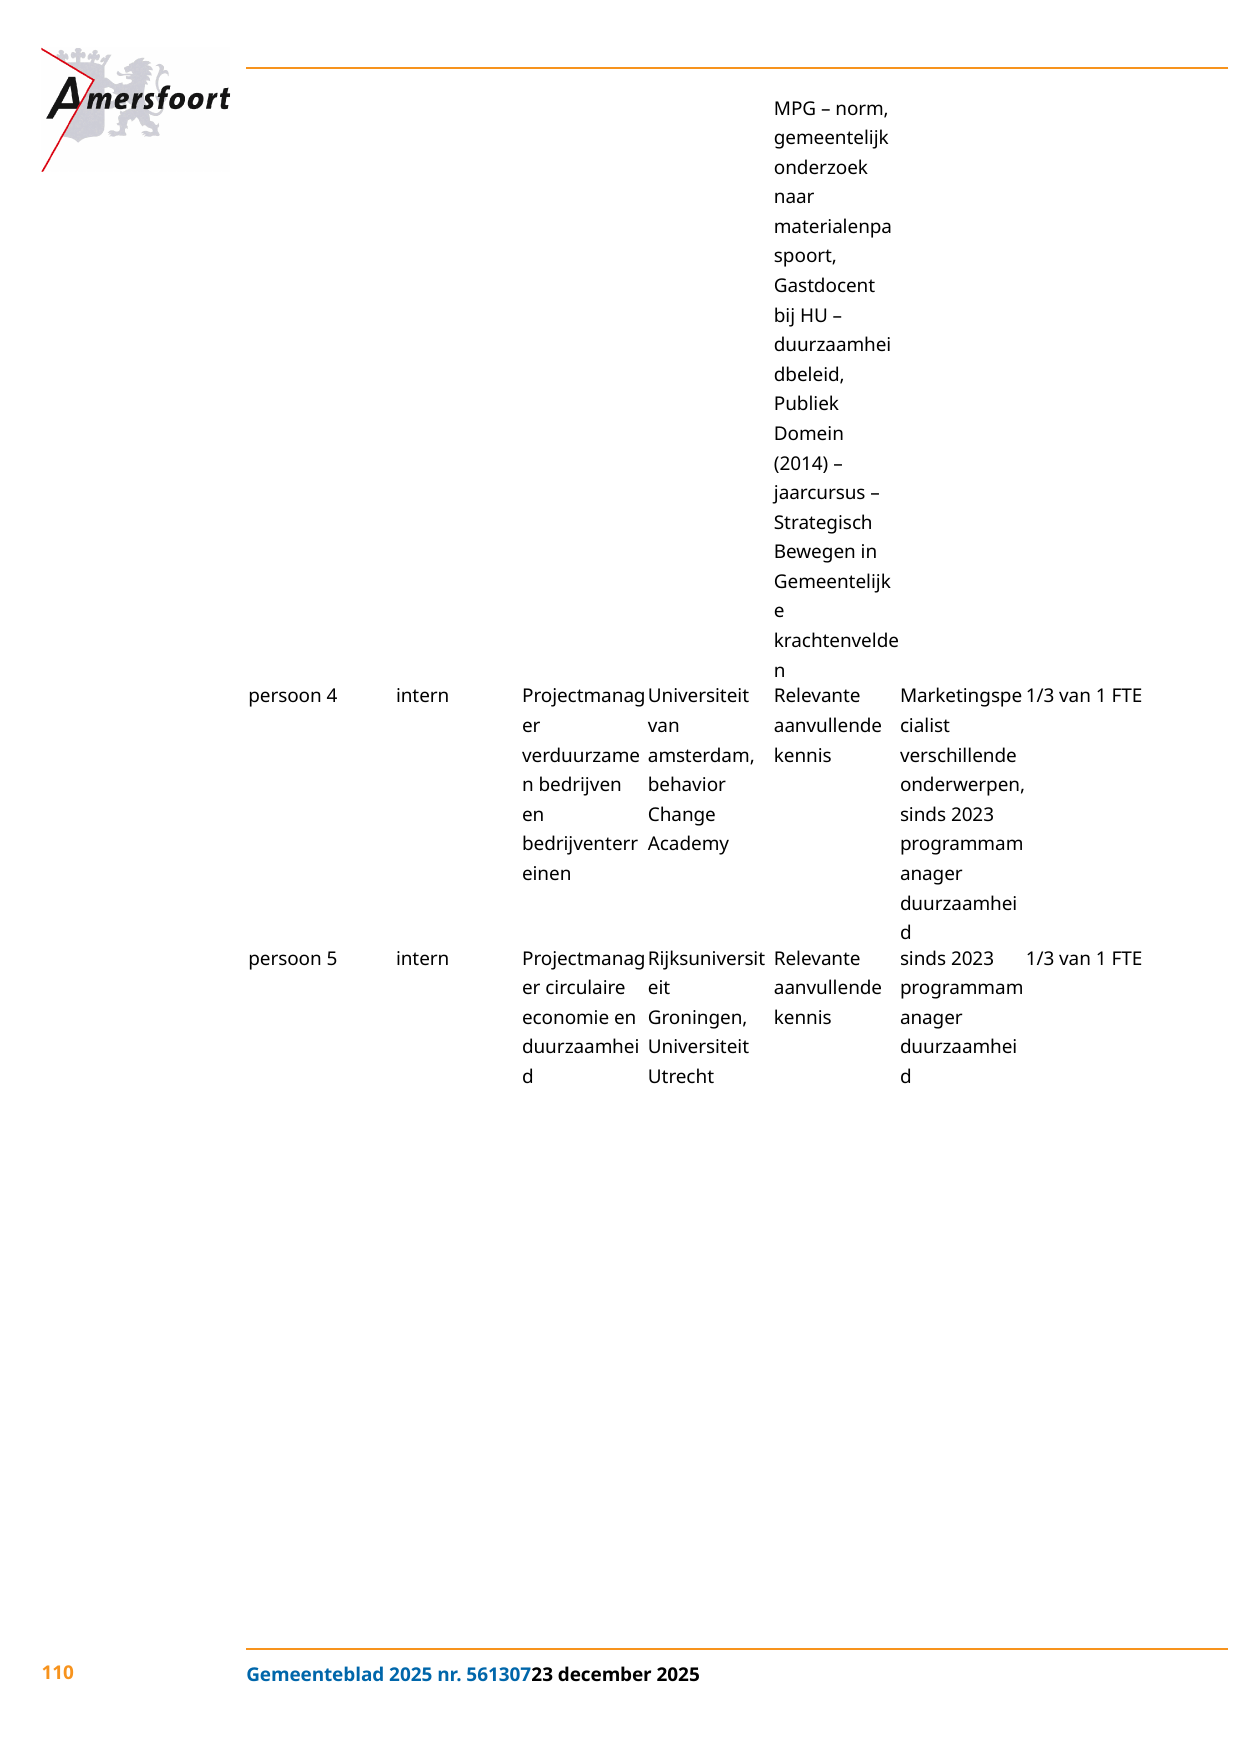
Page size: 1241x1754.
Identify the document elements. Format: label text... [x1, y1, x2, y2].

table_cell Relevante aanvullende kennis [774, 945, 900, 1089]
table_cell persoon 5 [248, 945, 396, 1089]
table_cell intern [396, 945, 522, 1089]
table_cell [396, 95, 522, 683]
table_cell Marketingspecialist verschillende onderwerpen, sinds 2023 programmamanager duurzaamheid [900, 683, 1026, 945]
table_cell 1/3 van 1 FTE [1026, 945, 1152, 1089]
table_cell Relevante aanvullende kennis [774, 683, 900, 945]
table_cell Projectmanager circulaire economie en duurzaamheid [522, 945, 648, 1089]
table_cell MPG – norm, gemeentelijk onderzoek naar materialenpaspoort, Gastdocent bij HU – duurzaamheidbeleid, Publiek Domein (2014) – jaarcursus – Strategisch Bewegen in Gemeentelijke krachtenvelden [774, 95, 900, 683]
table_cell persoon 4 [248, 683, 396, 945]
table_cell sinds 2023 programmamanager duurzaamheid [900, 945, 1026, 1089]
table_cell [648, 95, 774, 683]
table_cell Rijksuniversiteit Groningen, Universiteit Utrecht [648, 945, 774, 1089]
table_cell 1/3 van 1 FTE [1026, 683, 1152, 945]
table_cell intern [396, 683, 522, 945]
table_cell Universiteit van amsterdam, behavior Change Academy [648, 683, 774, 945]
table_cell Projectmanager verduurzamen bedrijven en bedrijventerreinen [522, 683, 648, 945]
table_cell [248, 95, 396, 683]
picture [41, 47, 231, 172]
table_cell [900, 95, 1026, 683]
table_cell [1026, 95, 1152, 683]
table_cell [522, 95, 648, 683]
